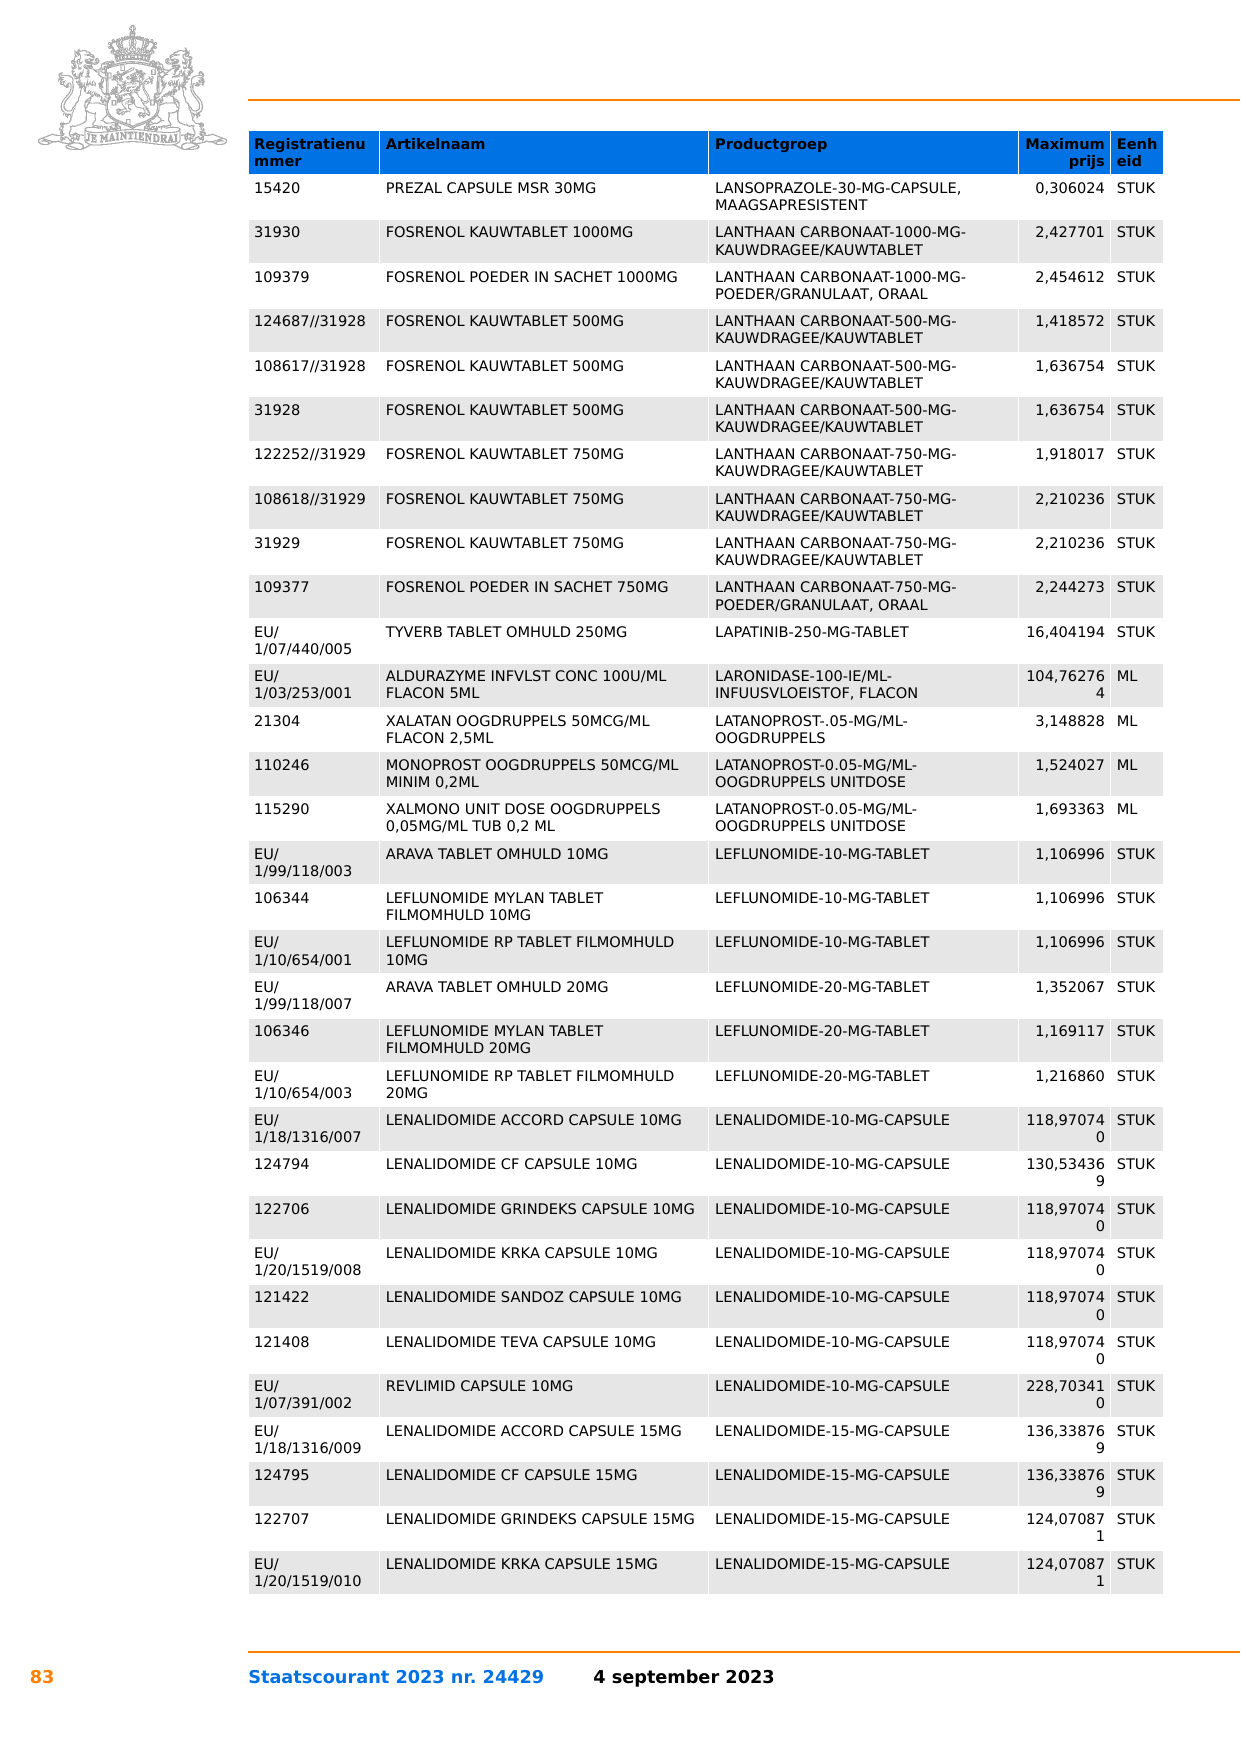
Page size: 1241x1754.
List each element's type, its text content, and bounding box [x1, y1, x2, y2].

table_cell 124,070871 [1019, 1551, 1110, 1594]
table_cell LENALIDOMIDE-15-MG-CAPSULE [709, 1418, 1018, 1461]
table_cell 1,636754 [1019, 397, 1110, 441]
table_cell MONOPROST OOGDRUPPELS 50MCG/ML MINIM 0,2ML [380, 752, 708, 796]
table_cell STUK [1111, 1152, 1163, 1195]
table_cell LENALIDOMIDE CF CAPSULE 10MG [380, 1152, 708, 1195]
table_cell LEFLUNOMIDE-20-MG-TABLET [709, 974, 1018, 1017]
table_cell FOSRENOL KAUWTABLET 500MG [380, 309, 708, 352]
table_cell LENALIDOMIDE SANDOZ CAPSULE 10MG [380, 1285, 708, 1328]
table_cell STUK [1111, 397, 1163, 441]
table_cell STUK [1111, 1196, 1163, 1239]
table_cell 15420 [249, 175, 379, 219]
table_cell STUK [1111, 1107, 1163, 1151]
table_cell 115290 [249, 797, 379, 840]
table_cell ML [1111, 797, 1163, 840]
table_cell STUK [1111, 930, 1163, 973]
table_cell ARAVA TABLET OMHULD 20MG [380, 974, 708, 1017]
table_cell LENALIDOMIDE KRKA CAPSULE 10MG [380, 1240, 708, 1284]
table_cell STUK [1111, 575, 1163, 618]
table_cell LENALIDOMIDE GRINDEKS CAPSULE 15MG [380, 1507, 708, 1550]
table_header Maximumprijs [1019, 131, 1110, 174]
table_cell LENALIDOMIDE-15-MG-CAPSULE [709, 1462, 1018, 1506]
table_cell 1,106996 [1019, 930, 1110, 973]
table_cell 2,210236 [1019, 486, 1110, 529]
table_cell 1,524027 [1019, 752, 1110, 796]
table_cell 2,427701 [1019, 220, 1110, 263]
table_cell 31928 [249, 397, 379, 441]
table_cell 1,918017 [1019, 442, 1110, 485]
table_cell STUK [1111, 1019, 1163, 1062]
table_cell STUK [1111, 1329, 1163, 1372]
table_cell 136,338769 [1019, 1462, 1110, 1506]
table_cell STUK [1111, 1418, 1163, 1461]
table_cell EU/1/99/118/003 [249, 841, 379, 884]
table_cell EU/1/18/1316/009 [249, 1418, 379, 1461]
table_cell LEFLUNOMIDE-10-MG-TABLET [709, 930, 1018, 973]
table_cell LANTHAAN CARBONAAT-500-MG-KAUWDRAGEE/KAUWTABLET [709, 309, 1018, 352]
table_cell STUK [1111, 530, 1163, 574]
table_cell LANTHAAN CARBONAAT-1000-MG-KAUWDRAGEE/KAUWTABLET [709, 220, 1018, 263]
table_cell STUK [1111, 974, 1163, 1017]
table_cell LANSOPRAZOLE-30-MG-CAPSULE, MAAGSAPRESISTENT [709, 175, 1018, 219]
table_cell ML [1111, 664, 1163, 707]
table_cell 124795 [249, 1462, 379, 1506]
table_cell 3,148828 [1019, 708, 1110, 751]
table_cell LANTHAAN CARBONAAT-750-MG-KAUWDRAGEE/KAUWTABLET [709, 486, 1018, 529]
table_cell EU/1/10/654/001 [249, 930, 379, 973]
table_cell 104,762764 [1019, 664, 1110, 707]
table_cell LAPATINIB-250-MG-TABLET [709, 619, 1018, 662]
table_cell FOSRENOL POEDER IN SACHET 750MG [380, 575, 708, 618]
table_cell 1,216860 [1019, 1063, 1110, 1106]
table_cell ML [1111, 752, 1163, 796]
table_cell LANTHAAN CARBONAAT-750-MG-POEDER/GRANULAAT, ORAAL [709, 575, 1018, 618]
table_header Eenheid [1111, 131, 1163, 174]
table_cell LENALIDOMIDE-10-MG-CAPSULE [709, 1285, 1018, 1328]
table_cell FOSRENOL KAUWTABLET 500MG [380, 397, 708, 441]
table_cell 106344 [249, 885, 379, 929]
table_cell LENALIDOMIDE-15-MG-CAPSULE [709, 1507, 1018, 1550]
table_cell 118,970740 [1019, 1107, 1110, 1151]
table_cell ARAVA TABLET OMHULD 10MG [380, 841, 708, 884]
table_cell 122706 [249, 1196, 379, 1239]
table_cell 2,210236 [1019, 530, 1110, 574]
table_cell 2,244273 [1019, 575, 1110, 618]
table_cell STUK [1111, 1063, 1163, 1106]
table_cell LEFLUNOMIDE-20-MG-TABLET [709, 1063, 1018, 1106]
table_cell FOSRENOL KAUWTABLET 500MG [380, 353, 708, 396]
table_cell 122252//31929 [249, 442, 379, 485]
table_cell LENALIDOMIDE-10-MG-CAPSULE [709, 1329, 1018, 1372]
table_cell REVLIMID CAPSULE 10MG [380, 1374, 708, 1417]
table_cell 106346 [249, 1019, 379, 1062]
table_cell PREZAL CAPSULE MSR 30MG [380, 175, 708, 219]
table_cell STUK [1111, 841, 1163, 884]
table_cell LENALIDOMIDE-15-MG-CAPSULE [709, 1551, 1018, 1594]
table_cell LENALIDOMIDE-10-MG-CAPSULE [709, 1152, 1018, 1195]
table_cell LEFLUNOMIDE MYLAN TABLET FILMOMHULD 10MG [380, 885, 708, 929]
table_cell 118,970740 [1019, 1329, 1110, 1372]
table_cell EU/1/07/391/002 [249, 1374, 379, 1417]
table_cell 31929 [249, 530, 379, 574]
table_cell FOSRENOL KAUWTABLET 750MG [380, 442, 708, 485]
table_cell 124,070871 [1019, 1507, 1110, 1550]
table_cell FOSRENOL KAUWTABLET 1000MG [380, 220, 708, 263]
table_cell LEFLUNOMIDE RP TABLET FILMOMHULD 20MG [380, 1063, 708, 1106]
table_cell FOSRENOL KAUWTABLET 750MG [380, 486, 708, 529]
table_cell EU/1/03/253/001 [249, 664, 379, 707]
table_cell 1,106996 [1019, 841, 1110, 884]
table_cell 31930 [249, 220, 379, 263]
table_cell STUK [1111, 1240, 1163, 1284]
table_cell 1,106996 [1019, 885, 1110, 929]
table_cell LATANOPROST-0.05-MG/ML-OOGDRUPPELS UNITDOSE [709, 752, 1018, 796]
table_cell 1,636754 [1019, 353, 1110, 396]
table_cell EU/1/07/440/005 [249, 619, 379, 662]
table_cell 1,418572 [1019, 309, 1110, 352]
table_cell 2,454612 [1019, 264, 1110, 307]
table_cell 108617//31928 [249, 353, 379, 396]
table_cell 109377 [249, 575, 379, 618]
table_cell STUK [1111, 264, 1163, 307]
picture [38, 25, 227, 150]
table_cell 118,970740 [1019, 1196, 1110, 1239]
table_cell 109379 [249, 264, 379, 307]
table_cell 1,693363 [1019, 797, 1110, 840]
table_cell 16,404194 [1019, 619, 1110, 662]
table_cell LENALIDOMIDE ACCORD CAPSULE 15MG [380, 1418, 708, 1461]
table_cell LATANOPROST-0.05-MG/ML-OOGDRUPPELS UNITDOSE [709, 797, 1018, 840]
table_cell LANTHAAN CARBONAAT-500-MG-KAUWDRAGEE/KAUWTABLET [709, 353, 1018, 396]
table_cell STUK [1111, 1374, 1163, 1417]
table_cell STUK [1111, 486, 1163, 529]
table_cell LENALIDOMIDE GRINDEKS CAPSULE 10MG [380, 1196, 708, 1239]
table_cell LENALIDOMIDE-10-MG-CAPSULE [709, 1374, 1018, 1417]
table_cell 136,338769 [1019, 1418, 1110, 1461]
table_cell 1,169117 [1019, 1019, 1110, 1062]
table_cell STUK [1111, 220, 1163, 263]
table_cell LENALIDOMIDE KRKA CAPSULE 15MG [380, 1551, 708, 1594]
table_cell 228,703410 [1019, 1374, 1110, 1417]
table_cell LANTHAAN CARBONAAT-500-MG-KAUWDRAGEE/KAUWTABLET [709, 397, 1018, 441]
table_cell LENALIDOMIDE-10-MG-CAPSULE [709, 1240, 1018, 1284]
table_cell EU/1/99/118/007 [249, 974, 379, 1017]
table_cell STUK [1111, 1285, 1163, 1328]
table_cell LENALIDOMIDE TEVA CAPSULE 10MG [380, 1329, 708, 1372]
table_header Registratienummer [249, 131, 379, 174]
table_cell 1,352067 [1019, 974, 1110, 1017]
table_cell 21304 [249, 708, 379, 751]
table_cell LEFLUNOMIDE-20-MG-TABLET [709, 1019, 1018, 1062]
table_cell TYVERB TABLET OMHULD 250MG [380, 619, 708, 662]
table_cell FOSRENOL KAUWTABLET 750MG [380, 530, 708, 574]
table_cell STUK [1111, 1462, 1163, 1506]
table_cell LANTHAAN CARBONAAT-750-MG-KAUWDRAGEE/KAUWTABLET [709, 442, 1018, 485]
table_cell ALDURAZYME INFVLST CONC 100U/ML FLACON 5ML [380, 664, 708, 707]
table_cell 0,306024 [1019, 175, 1110, 219]
table_cell STUK [1111, 619, 1163, 662]
table_cell LENALIDOMIDE ACCORD CAPSULE 10MG [380, 1107, 708, 1151]
table_cell EU/1/10/654/003 [249, 1063, 379, 1106]
table_cell LENALIDOMIDE CF CAPSULE 15MG [380, 1462, 708, 1506]
table_cell 121408 [249, 1329, 379, 1372]
table_cell XALMONO UNIT DOSE OOGDRUPPELS 0,05MG/ML TUB 0,2 ML [380, 797, 708, 840]
table_cell STUK [1111, 175, 1163, 219]
table_cell STUK [1111, 885, 1163, 929]
table_cell 121422 [249, 1285, 379, 1328]
table_header Artikelnaam [380, 131, 708, 174]
table_cell FOSRENOL POEDER IN SACHET 1000MG [380, 264, 708, 307]
table_cell 124687//31928 [249, 309, 379, 352]
table_cell LEFLUNOMIDE-10-MG-TABLET [709, 841, 1018, 884]
table_cell 118,970740 [1019, 1240, 1110, 1284]
table_cell LEFLUNOMIDE RP TABLET FILMOMHULD 10MG [380, 930, 708, 973]
table_cell 118,970740 [1019, 1285, 1110, 1328]
table_cell 110246 [249, 752, 379, 796]
table_cell 108618//31929 [249, 486, 379, 529]
table_cell 130,534369 [1019, 1152, 1110, 1195]
table_cell LARONIDASE-100-IE/ML-INFUUSVLOEISTOF, FLACON [709, 664, 1018, 707]
table_cell EU/1/20/1519/010 [249, 1551, 379, 1594]
table_cell ML [1111, 708, 1163, 751]
table_cell LEFLUNOMIDE MYLAN TABLET FILMOMHULD 20MG [380, 1019, 708, 1062]
table_cell LENALIDOMIDE-10-MG-CAPSULE [709, 1107, 1018, 1151]
table_cell 122707 [249, 1507, 379, 1550]
table_cell LANTHAAN CARBONAAT-1000-MG-POEDER/GRANULAAT, ORAAL [709, 264, 1018, 307]
table_cell STUK [1111, 309, 1163, 352]
table_cell LEFLUNOMIDE-10-MG-TABLET [709, 885, 1018, 929]
table_cell 124794 [249, 1152, 379, 1195]
table_cell LENALIDOMIDE-10-MG-CAPSULE [709, 1196, 1018, 1239]
table_cell LANTHAAN CARBONAAT-750-MG-KAUWDRAGEE/KAUWTABLET [709, 530, 1018, 574]
table_header Productgroep [709, 131, 1018, 174]
table_cell STUK [1111, 1507, 1163, 1550]
table_cell EU/1/20/1519/008 [249, 1240, 379, 1284]
table_cell XALATAN OOGDRUPPELS 50MCG/ML FLACON 2,5ML [380, 708, 708, 751]
table_cell STUK [1111, 353, 1163, 396]
table_cell LATANOPROST-.05-MG/ML-OOGDRUPPELS [709, 708, 1018, 751]
table_cell STUK [1111, 1551, 1163, 1594]
table_cell STUK [1111, 442, 1163, 485]
table_cell EU/1/18/1316/007 [249, 1107, 379, 1151]
